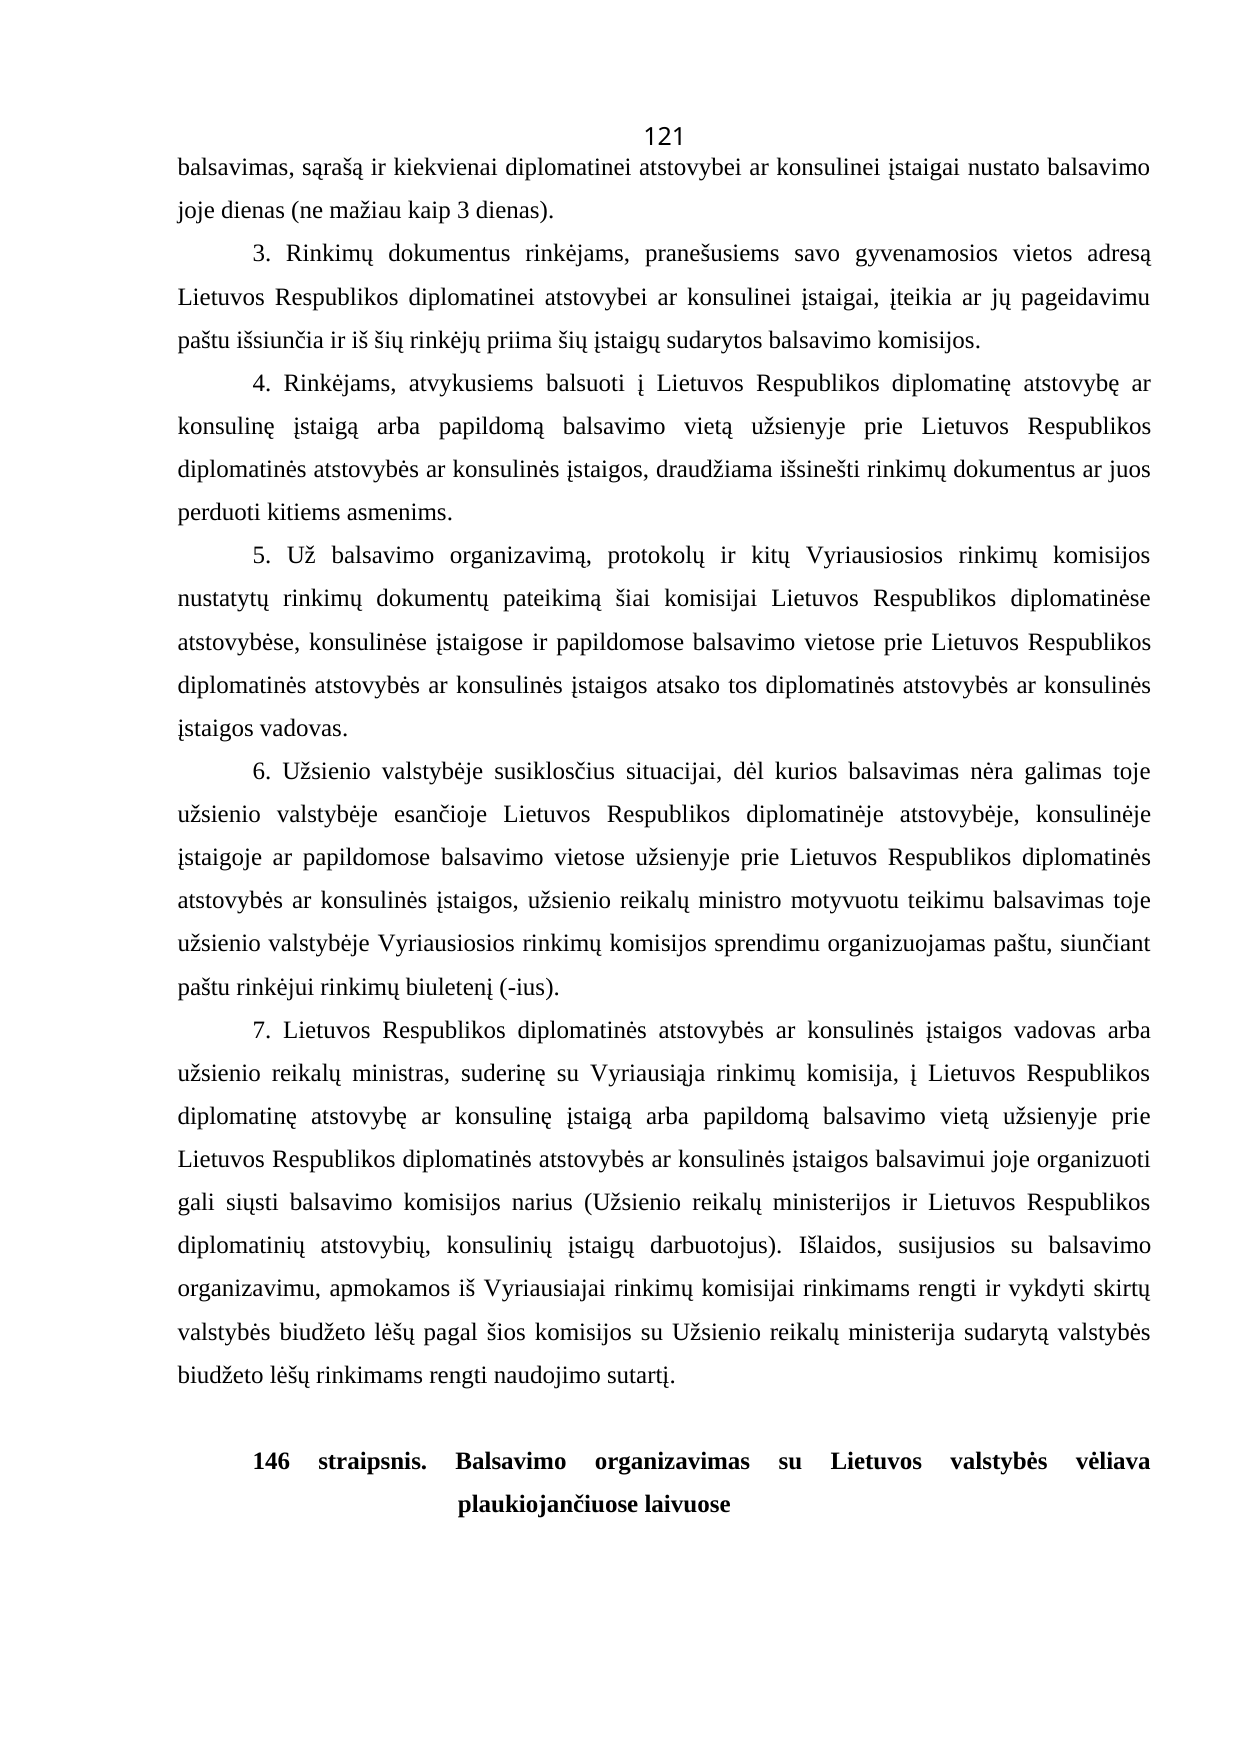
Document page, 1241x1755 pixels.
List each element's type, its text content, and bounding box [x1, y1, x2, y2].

text 146 straipsnis. Balsavimo organizavimas su Lietuvos valstybės vėliava plaukiojančiuose laivuose [252, 1446, 1152, 1518]
text balsavimas, sąrašą ir kiekvienai diplomatinei atstovybei ar konsulinei įstaigai nustato balsavimo joje dienas (ne mažiau kaip 3 dienas). [177, 152, 1152, 224]
text 7. Lietuvos Respublikos diplomatinės atstovybės ar konsulinės įstaigos vadovas arba užsienio reikalų ministras, suderinę su Vyriausiąja rinkimų komisija, į Lietuvos Respublikos diplomatinę atstovybę ar konsulinę įstaigą arba papildomą balsavimo vietą užsienyje prie Lietuvos Respublikos diplomatinės atstovybės ar konsulinės įstaigos balsavimui joje organizuoti gali siųsti balsavimo komisijos narius (Užsienio reikalų ministerijos ir Lietuvos Respublikos diplomatinių atstovybių, konsulinių įstaigų darbuotojus). Išlaidos, susijusios su balsavimo organizavimu, apmokamos iš Vyriausiajai rinkimų komisijai rinkimams rengti ir vykdyti skirtų valstybės biudžeto lėšų pagal šios komisijos su Užsienio reikalų ministerija sudarytą valstybės biudžeto lėšų rinkimams rengti naudojimo sutartį. [177, 1015, 1152, 1388]
text 4. Rinkėjams, atvykusiems balsuoti į Lietuvos Respublikos diplomatinę atstovybę ar konsulinę įstaigą arba papildomą balsavimo vietą užsienyje prie Lietuvos Respublikos diplomatinės atstovybės ar konsulinės įstaigos, draudžiama išsinešti rinkimų dokumentus ar juos perduoti kitiems asmenims. [177, 368, 1152, 526]
text 6. Užsienio valstybėje susiklosčius situacijai, dėl kurios balsavimas nėra galimas toje užsienio valstybėje esančioje Lietuvos Respublikos diplomatinėje atstovybėje, konsulinėje įstaigoje ar papildomose balsavimo vietose užsienyje prie Lietuvos Respublikos diplomatinės atstovybės ar konsulinės įstaigos, užsienio reikalų ministro motyvuotu teikimu balsavimas toje užsienio valstybėje Vyriausiosios rinkimų komisijos sprendimu organizuojamas paštu, siunčiant paštu rinkėjui rinkimų biuletenį (-ius). [177, 756, 1152, 1000]
text 5. Už balsavimo organizavimą, protokolų ir kitų Vyriausiosios rinkimų komisijos nustatytų rinkimų dokumentų pateikimą šiai komisijai Lietuvos Respublikos diplomatinėse atstovybėse, konsulinėse įstaigose ir papildomose balsavimo vietose prie Lietuvos Respublikos diplomatinės atstovybės ar konsulinės įstaigos atsako tos diplomatinės atstovybės ar konsulinės įstaigos vadovas. [177, 540, 1152, 742]
text 3. Rinkimų dokumentus rinkėjams, pranešusiems savo gyvenamosios vietos adresą Lietuvos Respublikos diplomatinei atstovybei ar konsulinei įstaigai, įteikia ar jų pageidavimu paštu išsiunčia ir iš šių rinkėjų priima šių įstaigų sudarytos balsavimo komisijos. [177, 238, 1152, 353]
